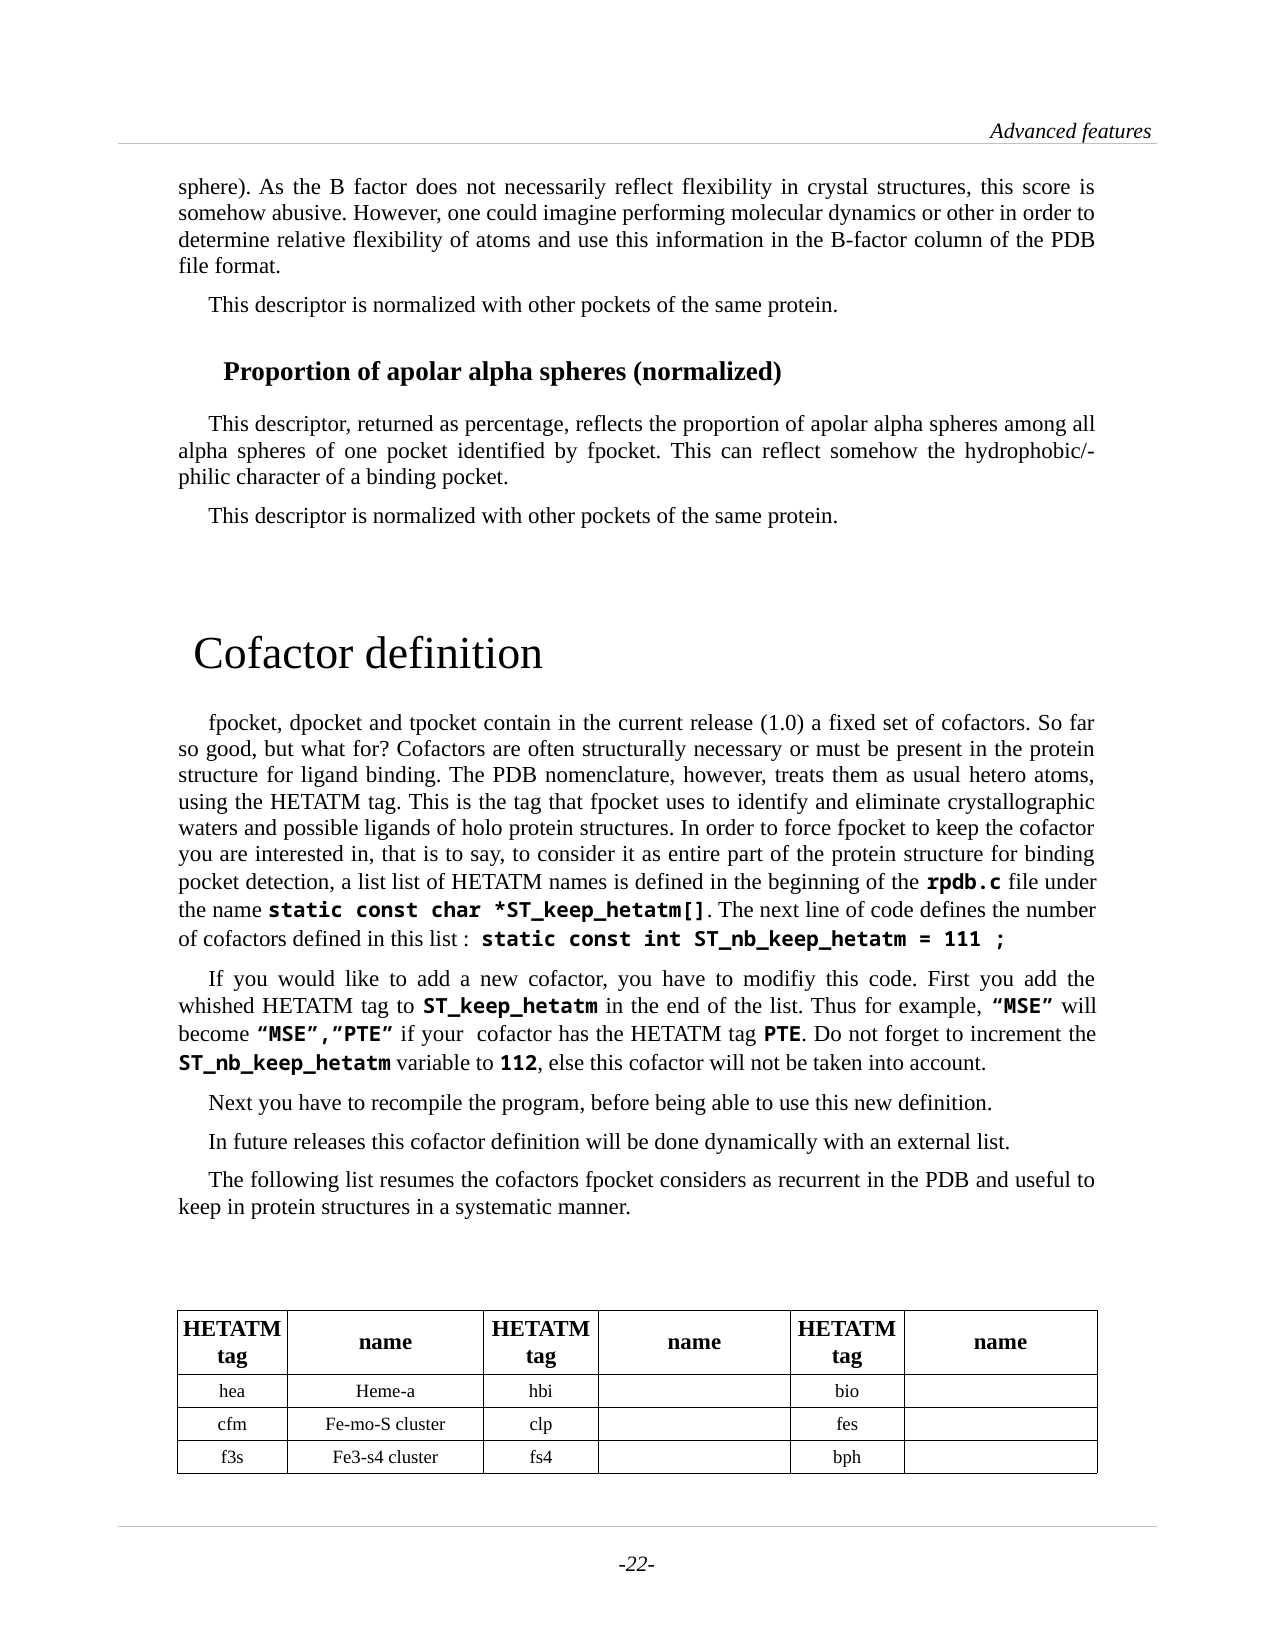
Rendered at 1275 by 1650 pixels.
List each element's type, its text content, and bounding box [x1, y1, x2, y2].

text This descriptor, returned as percentage, reflects the proportion of apolar alpha spheres among all alpha spheres of one pocket identified by fpocket. This can reflect somehow the hydrophobic/-philic character of a binding pocket. [178, 410, 1097, 489]
subtitle Cofactor definition [193, 626, 1157, 679]
table_header HETATM tag [484, 1311, 598, 1374]
table_cell FS4 [484, 1441, 598, 1473]
table_cell BPH [791, 1441, 904, 1473]
text If you would like to add a new cofactor, you have to modifiy this code. First you add the whished HETATM tag to ST_keep_hetatm in the end of the list. Thus for example, “MSE” will become “MSE”,”PTE” if your cofactor has the HETATM tag PTE. Do not forget to increment the ST_nb_keep_hetatm variable to 112, else this cofactor will not be taken into account. [178, 965, 1097, 1076]
table_cell Fe3-s4 cluster [288, 1441, 483, 1473]
text sphere). As the B factor does not necessarily reflect flexibility in crystal structures, this score is somehow abusive. However, one could imagine performing molecular dynamics or other in order to determine relative flexibility of atoms and use this information in the B-factor column of the PDB file format. [178, 173, 1097, 278]
table_cell [599, 1441, 790, 1473]
table_cell HBI [484, 1375, 598, 1407]
table_header HETATM tag [791, 1311, 904, 1374]
table_header name [905, 1311, 1097, 1374]
table_header name [599, 1311, 790, 1374]
table_cell [905, 1375, 1097, 1407]
text fpocket, dpocket and tpocket contain in the current release (1.0) a fixed set of cofactors. So far so good, but what for? Cofactors are often structurally necessary or must be present in the protein structure for ligand binding. The PDB nomenclature, however, treats them as usual hetero atoms, using the HETATM tag. This is the tag that fpocket uses to identify and eliminate crystallographic waters and possible ligands of holo protein structures. In order to force fpocket to keep the cofactor you are interested in, that is to say, to consider it as entire part of the protein structure for binding pocket detection, a list list of HETATM names is defined in the beginning of the rpdb.c file under the name static const char *ST_keep_hetatm[]. The next line of code defines the number of cofactors defined in this list : static const int ST_nb_keep_hetatm = 111 ; [178, 709, 1097, 952]
table_cell BIO [791, 1375, 904, 1407]
text In future releases this cofactor definition will be done dynamically with an external list. [178, 1128, 1097, 1154]
table_cell [599, 1375, 790, 1407]
table_cell HEA [178, 1375, 287, 1407]
table_cell [905, 1441, 1097, 1473]
table_cell FES [791, 1408, 904, 1440]
table_cell [599, 1408, 790, 1440]
subtitle Proportion of apolar alpha spheres (normalized) [223, 355, 1157, 386]
table_header name [288, 1311, 483, 1374]
table_header HETATM tag [178, 1311, 287, 1374]
text This descriptor is normalized with other pockets of the same protein. [178, 291, 1097, 317]
text This descriptor is normalized with other pockets of the same protein. [178, 502, 1097, 528]
table_cell Heme-a [288, 1375, 483, 1407]
text The following list resumes the cofactors fpocket considers as recurrent in the PDB and useful to keep in protein structures in a systematic manner. [178, 1167, 1097, 1219]
table_cell F3S [178, 1441, 287, 1473]
table_cell [905, 1408, 1097, 1440]
table_cell CFM [178, 1408, 287, 1440]
table_cell CLP [484, 1408, 598, 1440]
text Next you have to recompile the program, before being able to use this new definition. [178, 1089, 1097, 1115]
table_cell Fe-mo-S cluster [288, 1408, 483, 1440]
